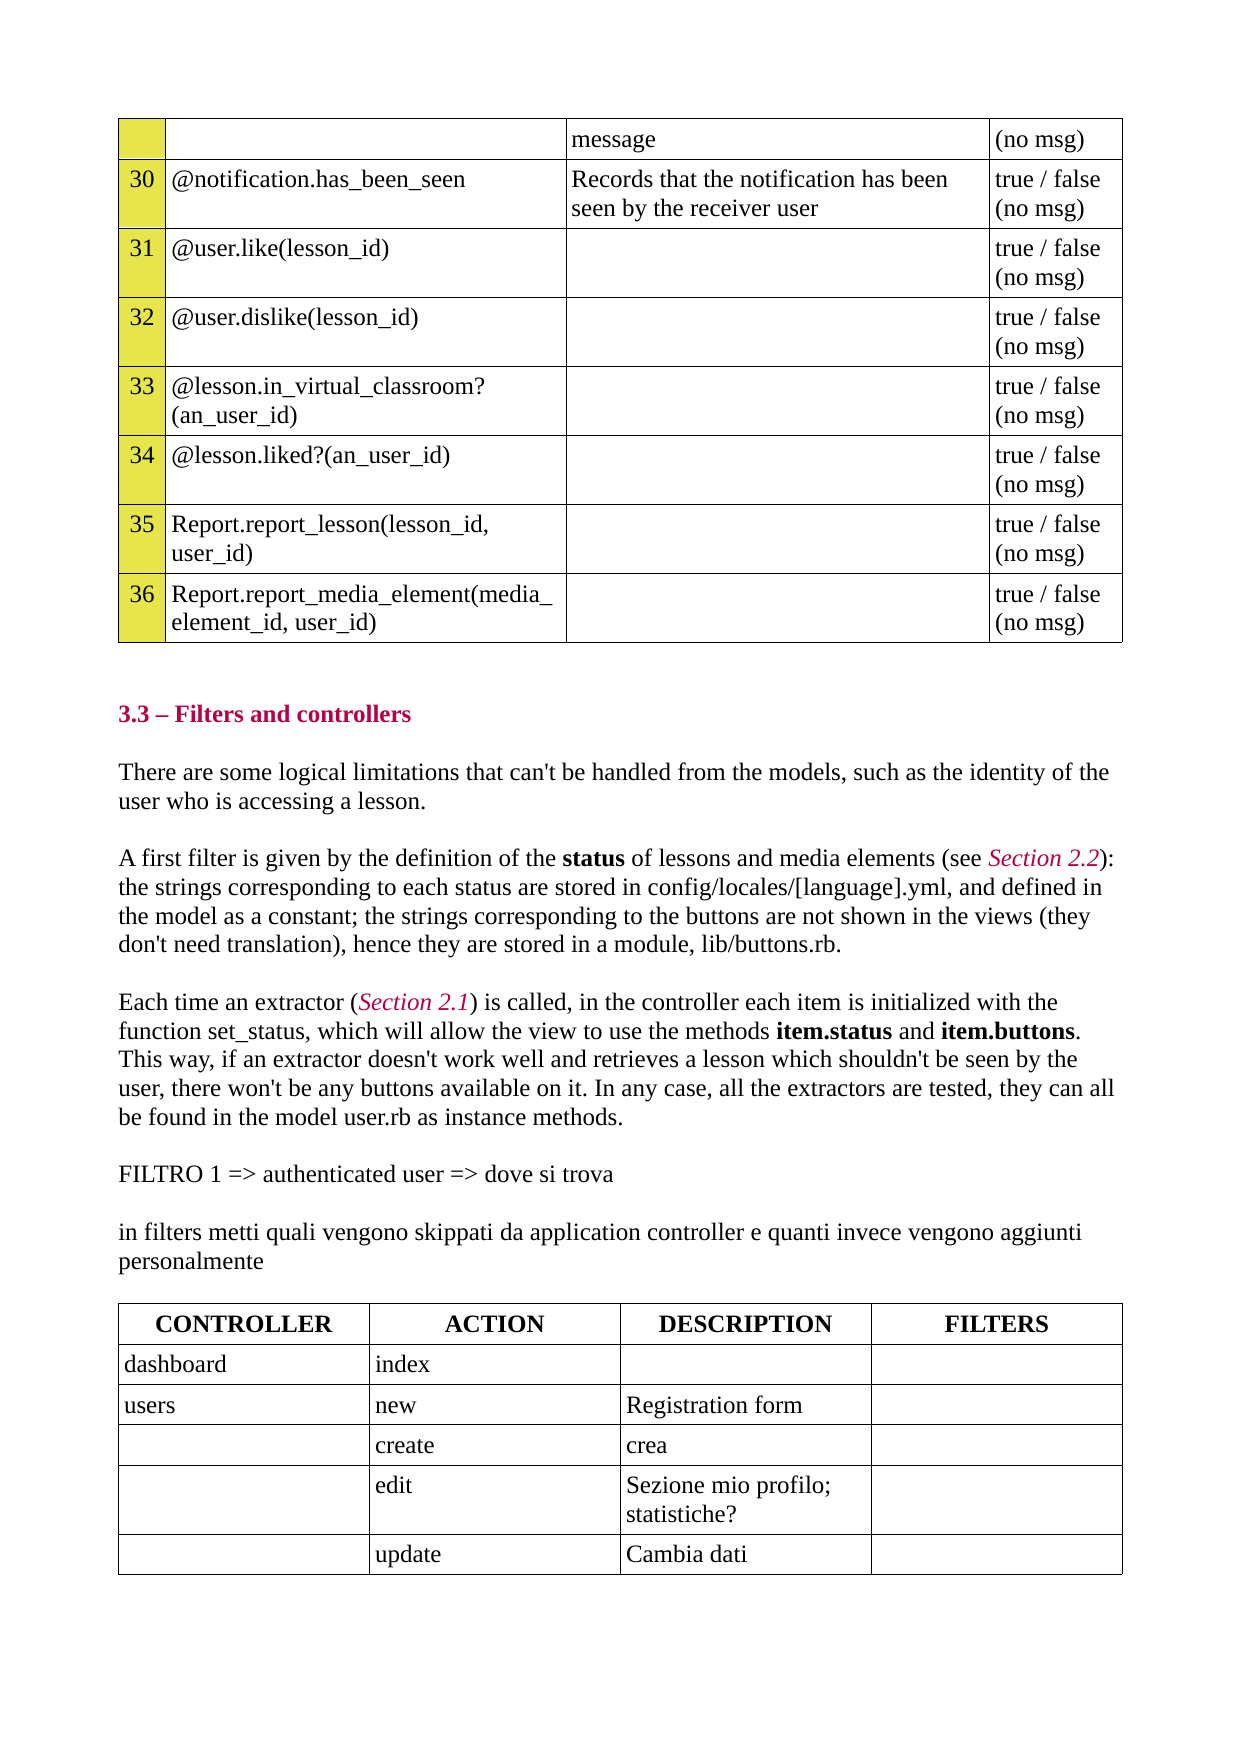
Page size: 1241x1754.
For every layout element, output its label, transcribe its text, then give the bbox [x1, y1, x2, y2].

table_cell [567, 229, 989, 297]
table_cell 32 [119, 298, 165, 366]
table_cell @lesson.liked?(an_user_id) [166, 436, 566, 504]
text There are some logical limitations that can't be handled from the models, such as the identity of the user who is accessing a lesson. [118, 757, 1122, 814]
table_cell @notification.has_been_seen [166, 160, 566, 227]
table_cell [567, 367, 989, 435]
table_cell 34 [119, 436, 165, 504]
table_cell [872, 1466, 1122, 1533]
table_cell Report.report_lesson(lesson_id, user_id) [166, 505, 566, 573]
table_cell true / false (no msg) [990, 505, 1122, 573]
table_cell true / false (no msg) [990, 367, 1122, 435]
table_header ACTION [370, 1304, 620, 1343]
table_cell new [370, 1385, 620, 1424]
table_cell 36 [119, 574, 165, 642]
table_cell Cambia dati [621, 1535, 871, 1574]
table_cell true / false (no msg) [990, 574, 1122, 642]
table_cell Report.report_media_element(media_element_id, user_id) [166, 574, 566, 642]
table_cell [567, 574, 989, 642]
table_cell dashboard [119, 1345, 369, 1384]
table_cell create [370, 1425, 620, 1464]
table_cell crea [621, 1425, 871, 1464]
table_cell message [567, 119, 989, 158]
table_cell @user.like(lesson_id) [166, 229, 566, 297]
table_cell [119, 1466, 369, 1533]
table_cell [872, 1535, 1122, 1574]
text in filters metti quali vengono skippati da application controller e quanti invece vengono aggiunti personalmente [118, 1217, 1122, 1274]
table_cell [872, 1385, 1122, 1424]
table_cell true / false (no msg) [990, 436, 1122, 504]
table_cell [872, 1345, 1122, 1384]
text A first filter is given by the definition of the status of lessons and media elements (see Section 2.2): the strings corresponding to each status are stored in config/locales/[language].yml, and defined in the model as a constant; the strings corresponding to the buttons are not shown in the views (they don't need translation), hence they are stored in a module, lib/buttons.rb. [118, 843, 1122, 958]
text FILTRO 1 => authenticated user => dove si trova [118, 1159, 1122, 1188]
text 3.3 – Filters and controllers [118, 699, 1122, 728]
table_cell [567, 505, 989, 573]
table_cell Registration form [621, 1385, 871, 1424]
table_cell [119, 1425, 369, 1464]
table_cell true / false (no msg) [990, 160, 1122, 227]
table_cell users [119, 1385, 369, 1424]
table_cell 30 [119, 160, 165, 227]
table_header FILTERS [872, 1304, 1122, 1343]
table_cell 31 [119, 229, 165, 297]
table_cell update [370, 1535, 620, 1574]
table_cell Sezione mio profilo; statistiche? [621, 1466, 871, 1533]
table_cell [567, 298, 989, 366]
text Each time an extractor (Section 2.1) is called, in the controller each item is initialized with the function set_status, which will allow the view to use the methods item.status and item.buttons. This way, if an extractor doesn't work well and retrieves a lesson which shouldn't be seen by the user, there won't be any buttons available on it. In any case, all the extractors are tested, they can all be found in the model user.rb as instance methods. [118, 987, 1122, 1131]
table_cell [621, 1345, 871, 1384]
table_cell Records that the notification has been seen by the receiver user [567, 160, 989, 227]
table_header CONTROLLER [119, 1304, 369, 1343]
table_cell [166, 119, 566, 158]
table_cell [567, 436, 989, 504]
table_cell edit [370, 1466, 620, 1533]
table_cell (no msg) [990, 119, 1122, 158]
table_cell 35 [119, 505, 165, 573]
table_header DESCRIPTION [621, 1304, 871, 1343]
table_cell true / false (no msg) [990, 298, 1122, 366]
table_cell @lesson.in_virtual_classroom?(an_user_id) [166, 367, 566, 435]
table_cell [119, 1535, 369, 1574]
table_cell [119, 119, 165, 158]
table_cell 33 [119, 367, 165, 435]
table_cell true / false (no msg) [990, 229, 1122, 297]
table_cell index [370, 1345, 620, 1384]
table_cell [872, 1425, 1122, 1464]
table_cell @user.dislike(lesson_id) [166, 298, 566, 366]
